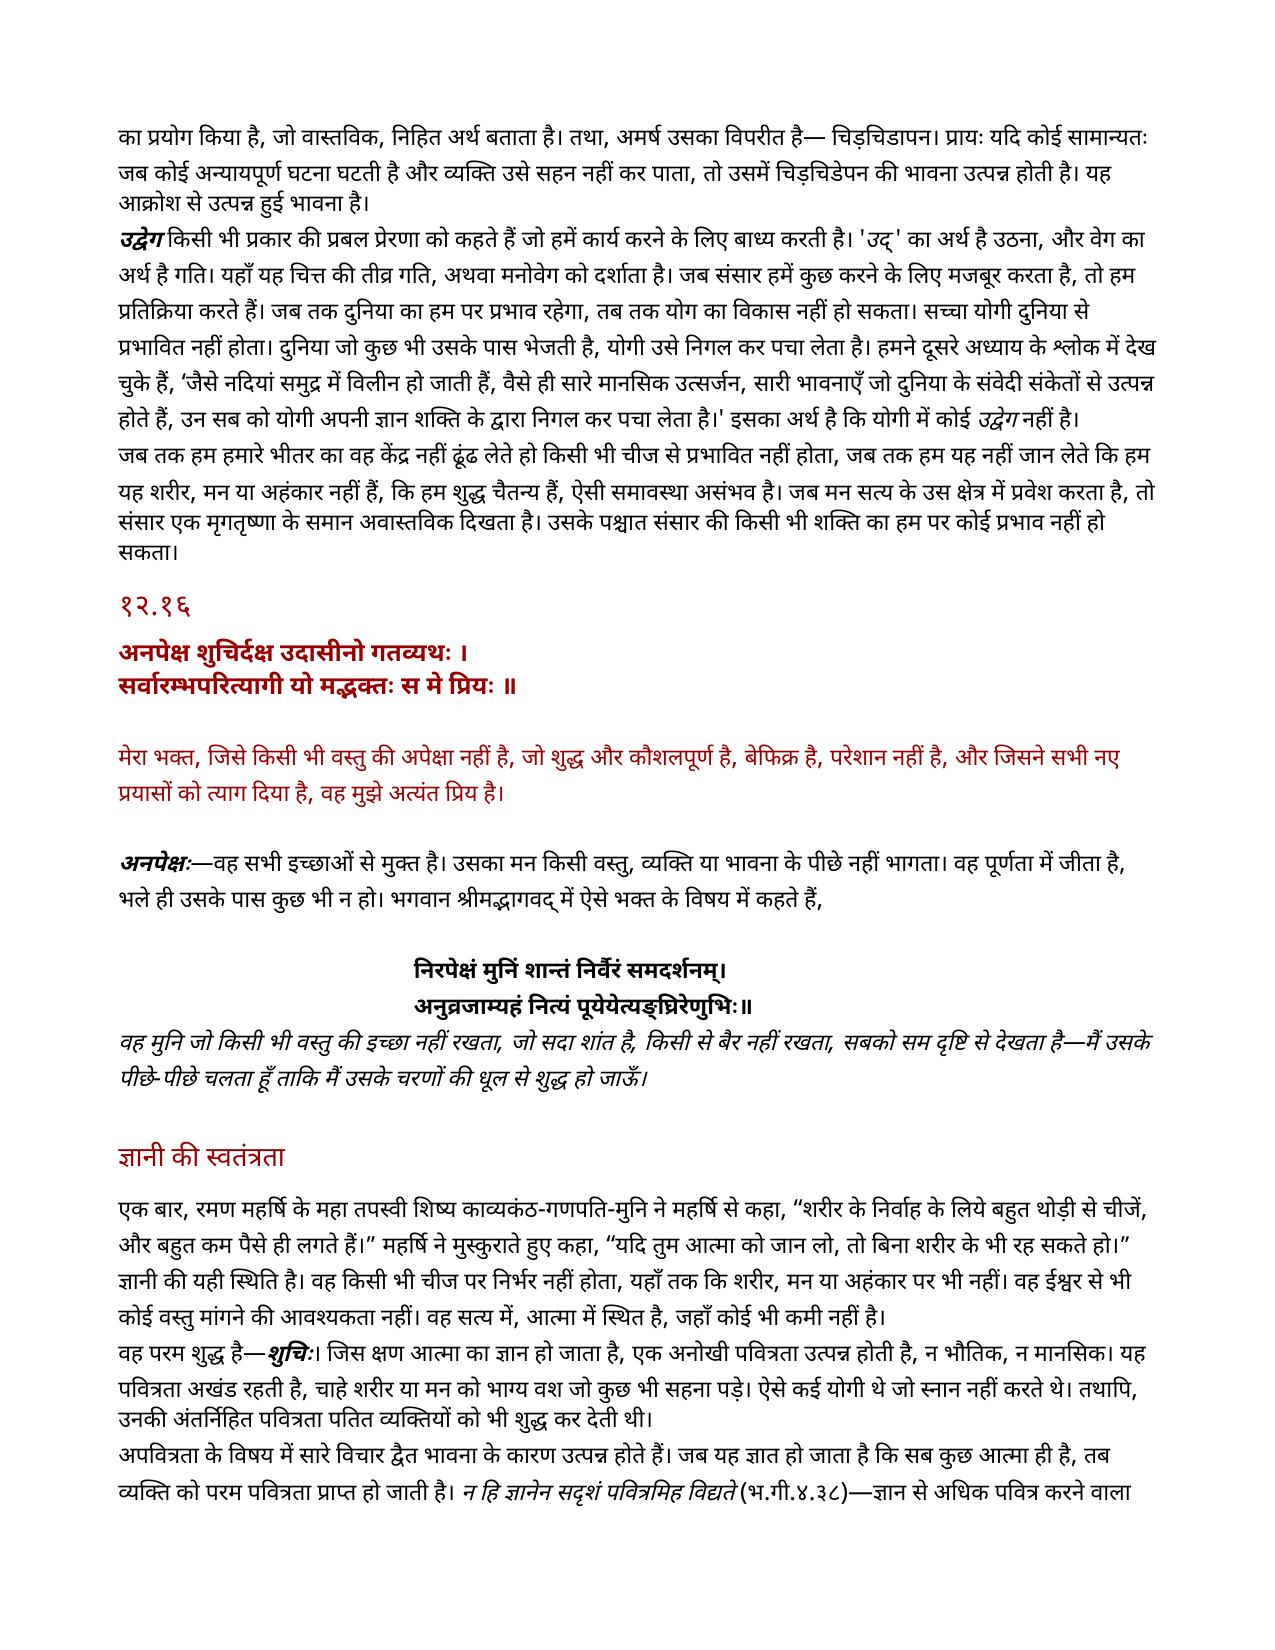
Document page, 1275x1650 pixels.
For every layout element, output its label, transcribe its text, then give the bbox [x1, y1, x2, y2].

text एक बार, रमण महर्षि के महा तपस्वी शिष्य काव्यकंठ-गणपति-मुनि ने महर्षि से कहा, “शरीर के निर्वाह के लिये बहुत थोड़ी से चीजें, और बहुत कम पैसे ही लगते हैं।” महर्षि ने मुस्कुराते हुए कहा, “यदि तुम आत्मा को जान लो, तो बिना शरीर के भी रह सकते हो।” ज्ञानी की यही स्थिति है। वह किसी भी चीज पर निर्भर नहीं होता, यहाँ तक कि शरीर, मन या अहंकार पर भी नहीं। वह ईश्वर से भी कोई वस्तु मांगने की आवश्यकता नहीं। वह सत्य में, आत्मा में स्थित है, जहाँ कोई भी कमी नहीं है। [118, 1190, 1157, 1335]
text का प्रयोग किया है, जो वास्तविक, निहित अर्थ बताता है। तथा, अमर्ष­ उसका विपरीत है— चिड़चिडापन। प्रायः यदि कोई सामान्यतः जब कोई अन्यायपूर्ण घटना घटती है और व्यक्ति उसे सहन नहीं कर पाता, तो उसमें चिड़चिडेपन की भावना उत्पन्न होती है। यह आक्रोश से उत्पन्न हुई भावना है। [118, 118, 1157, 220]
text मेरा भक्त, जिसे किसी भी वस्तु की अपेक्षा नहीं है, जो शुद्ध और कौशलपूर्ण है, बेफिक्र है, परेशान नहीं है, और जिसने सभी नए प्रयासों को त्याग दिया है, वह मुझे अत्यंत प्रिय है। [118, 739, 1157, 811]
text जब तक हम हमारे भीतर का वह केंद्र नहीं ढूंढ लेते हो किसी भी चीज से प्रभावित नहीं होता, जब तक हम यह नहीं जान लेते कि हम यह शरीर, मन या अहंकार नहीं हैं, कि हम शुद्ध चैतन्य हैं, ऐसी समावस्था असंभव है। जब मन सत्य के उस क्षेत्र में प्रवेश करता है, तो संसार एक मृगतृष्णा के समान अवास्तविक दिखता है। उसके पश्चात संसार की किसी भी शक्ति का हम पर कोई प्रभाव नहीं हो सकता। [118, 437, 1157, 569]
text अनपेक्षः—वह सभी इच्छाओं से मुक्त है। उसका मन किसी वस्तु, व्यक्ति या भावना के पीछे नहीं भागता। वह पूर्णता में जीता है, भले ही उसके पास कुछ भी न हो। भगवान श्रीमद्भागवद् में ऐसे भक्त के विषय में कहते हैं, [118, 845, 1157, 917]
text वह परम शुद्ध है—शुचिः। जिस क्षण आत्मा का ज्ञान हो जाता है, एक अनोखी पवित्रता उत्पन्न होती है, न भौतिक, न मानसिक। यह पवित्रता अखंड रहती है, चाहे शरीर या मन को भाग्य वश जो कुछ भी सहना पड़े। ऐसे कई योगी थे जो स्नान नहीं करते थे। तथापि, उनकी अंतर्निहित पवित्रता पतित व्यक्तियों को भी शुद्ध कर देती थी। [118, 1335, 1157, 1437]
text उद्वेग किसी भी प्रकार की प्रबल प्रेरणा को कहते हैं जो हमें कार्य करने के लिए बाध्य करती है। 'उद् ' का अर्थ है उठना, और वेग का अर्थ है गति। यहाँ यह चित्त की तीव्र गति, अथवा मनोवेग को दर्शाता है। जब संसार हमें कुछ करने के लिए मजबूर करता है, तो हम प्रतिक्रिया करते हैं। जब तक दुनिया का हम पर प्रभाव रहेगा, तब तक योग का विकास नहीं हो सकता। सच्चा योगी दुनिया से प्रभावित नहीं होता। दुनिया जो कुछ भी उसके पास भेजती है, योगी उसे निगल कर पचा लेता है। हमने दूसरे अध्याय के श्लोक में देख चुके हैं, ‘जैसे नदियां समुद्र में विलीन हो जाती हैं, वैसे ही सारे मानसिक उत्सर्जन, सारी भावनाएँ जो दुनिया के संवेदी संकेतों से उत्पन्न होते हैं, उन सब को योगी अपनी ज्ञान शक्ति के द्वारा निगल कर पचा लेता है।' इसका अर्थ है कि योगी में कोई उद्वेग नहीं है। [118, 220, 1157, 437]
text वह मुनि जो किसी भी वस्तु की इच्छा नहीं रखता, जो सदा शांत है, किसी से बैर नहीं रखता, सबको सम दृष्टि से देखता है—मैं उसके पीछे-पीछे चलता हूँ ताकि मैं उसके चरणों की धूल से शुद्ध हो जाऊँ। [118, 1024, 1157, 1096]
text अपवित्रता के विषय में सारे विचार द्वैत भावना के कारण उत्पन्न होते हैं। जब यह ज्ञात हो जाता है कि सब कुछ आत्मा ही है, तब व्यक्ति को परम पवित्रता प्राप्त हो जाती है। न हि ज्ञानेन सदृशं पवित्रमिह विद्यते (भ.गी.४.३८)­—ज्ञान से अधिक पवित्र करने वाला [118, 1437, 1157, 1509]
text अनपेक्ष शुचिर्दक्ष उदासीनो गतव्यथः । [118, 639, 1157, 672]
subtitle १२.१६ [118, 584, 1157, 627]
subtitle ज्ञानी की स्वतंत्रता [118, 1142, 1157, 1178]
text निरपेक्षं मुनिं शान्तं निर्वैरं समदर्शनम्। [118, 951, 1157, 987]
text सर्वारम्भपरित्यागी यो मद्भक्तः स मे प्रियः ॥ [118, 672, 1157, 704]
text अनुव्रजाम्यहं नित्यं पूयेयेत्यङ्घ्रिरेणुभिः॥ [118, 987, 1157, 1024]
